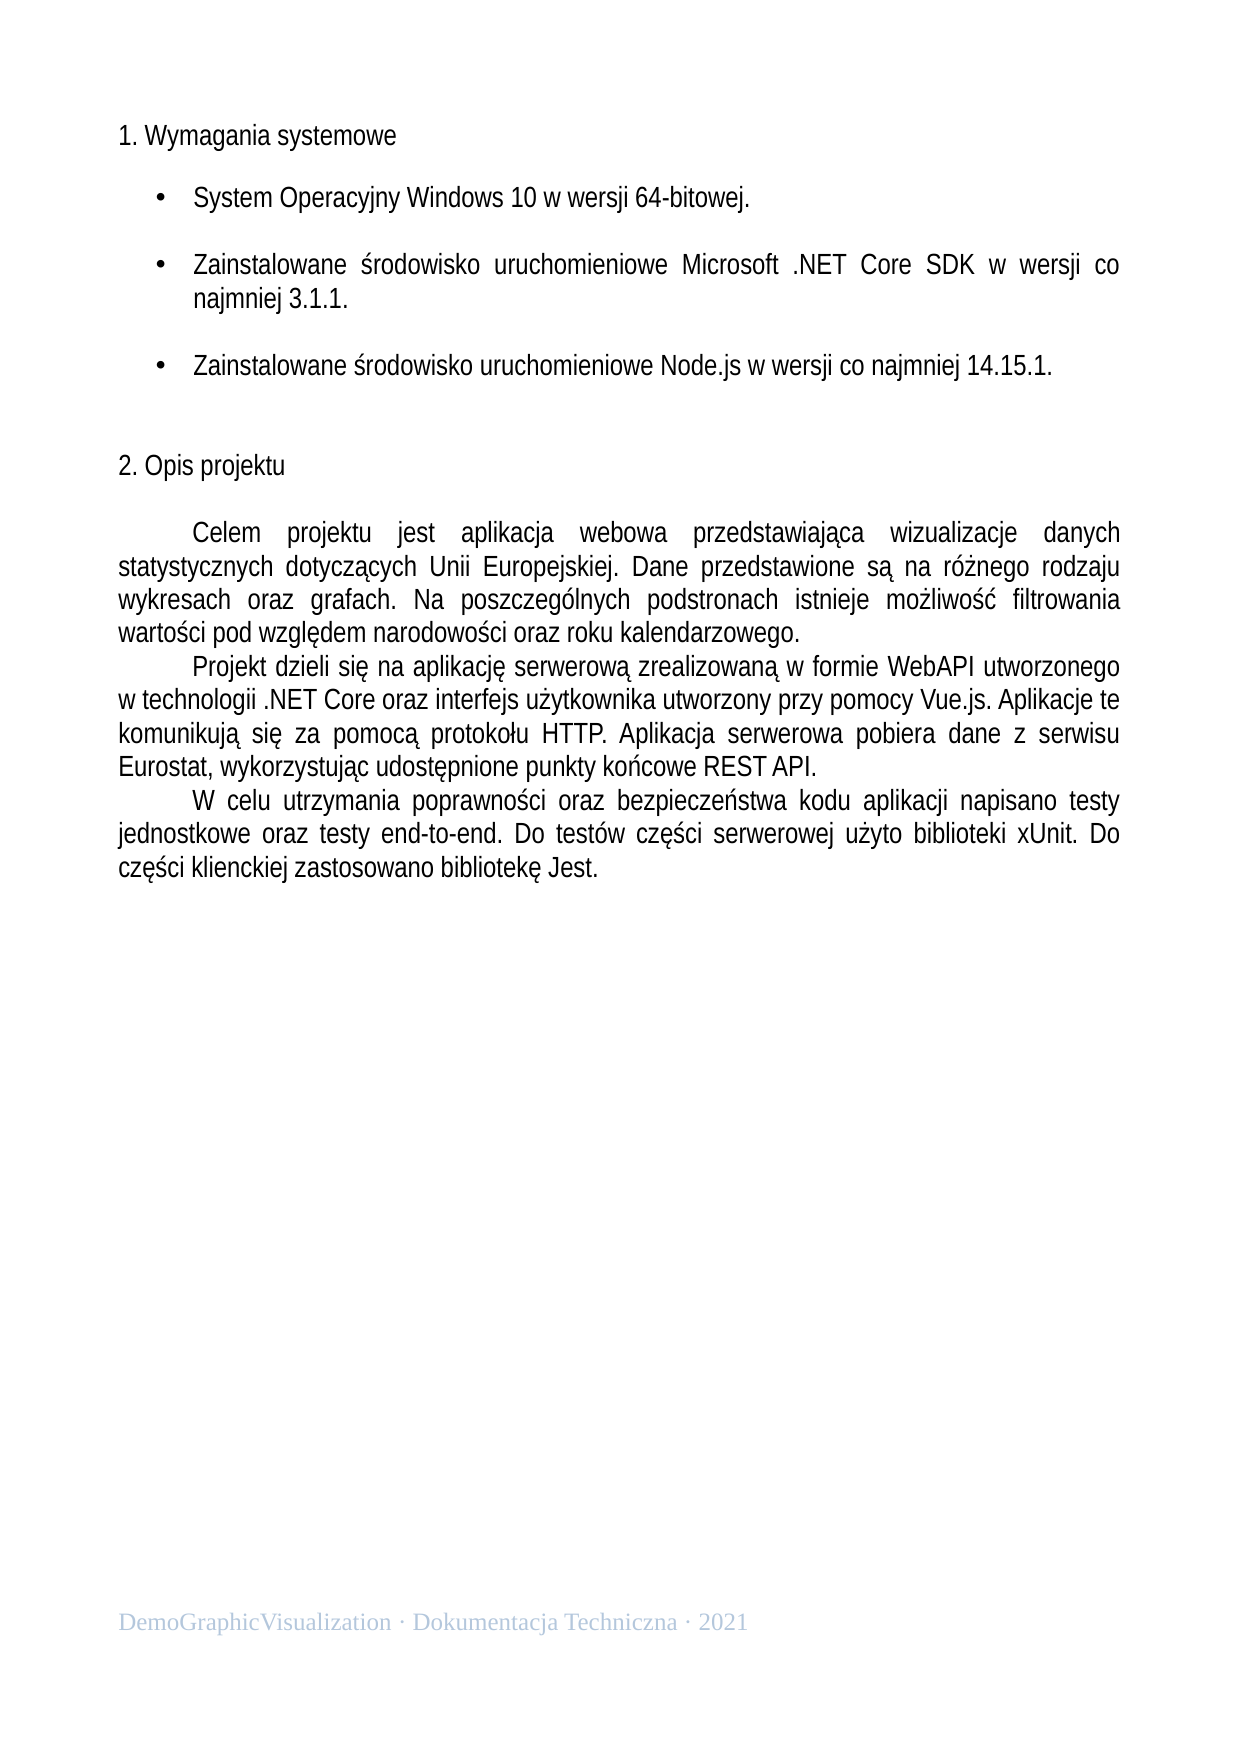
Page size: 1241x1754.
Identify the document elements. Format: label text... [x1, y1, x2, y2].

list Zainstalowane środowisko uruchomieniowe Node.js w wersji co najmniej 14.15.1. [156, 348, 1122, 382]
list System Operacyjny Windows 10 w wersji 64-bitowej. [156, 180, 1122, 214]
list Zainstalowane środowisko uruchomieniowe Microsoft .NET Core SDK w wersji co najmniej 3.1.1. [156, 247, 1122, 314]
text Projekt dzieli się na aplikację serwerową zrealizowaną w formie WebAPI utworzonego w technologii .NET Core oraz interfejs użytkownika utworzony przy pomocy Vue.js. Aplikacje te komunikują się za pomocą protokołu HTTP. Aplikacja serwerowa pobiera dane z serwisu Eurostat, wykorzystując udostępnione punkty końcowe REST API. [118, 649, 1122, 783]
text 2. Opis projektu [118, 448, 1122, 482]
text W celu utrzymania poprawności oraz bezpieczeństwa kodu aplikacji napisano testy jednostkowe oraz testy end-to-end. Do testów części serwerowej użyto biblioteki xUnit. Do części klienckiej zastosowano bibliotekę Jest. [118, 783, 1122, 883]
text 1. Wymagania systemowe [118, 118, 1122, 152]
text Celem projektu jest aplikacja webowa przedstawiająca wizualizacje danych statystycznych dotyczących Unii Europejskiej. Dane przedstawione są na różnego rodzaju wykresach oraz grafach. Na poszczególnych podstronach istnieje możliwość filtrowania wartości pod względem narodowości oraz roku kalendarzowego. [118, 515, 1122, 649]
